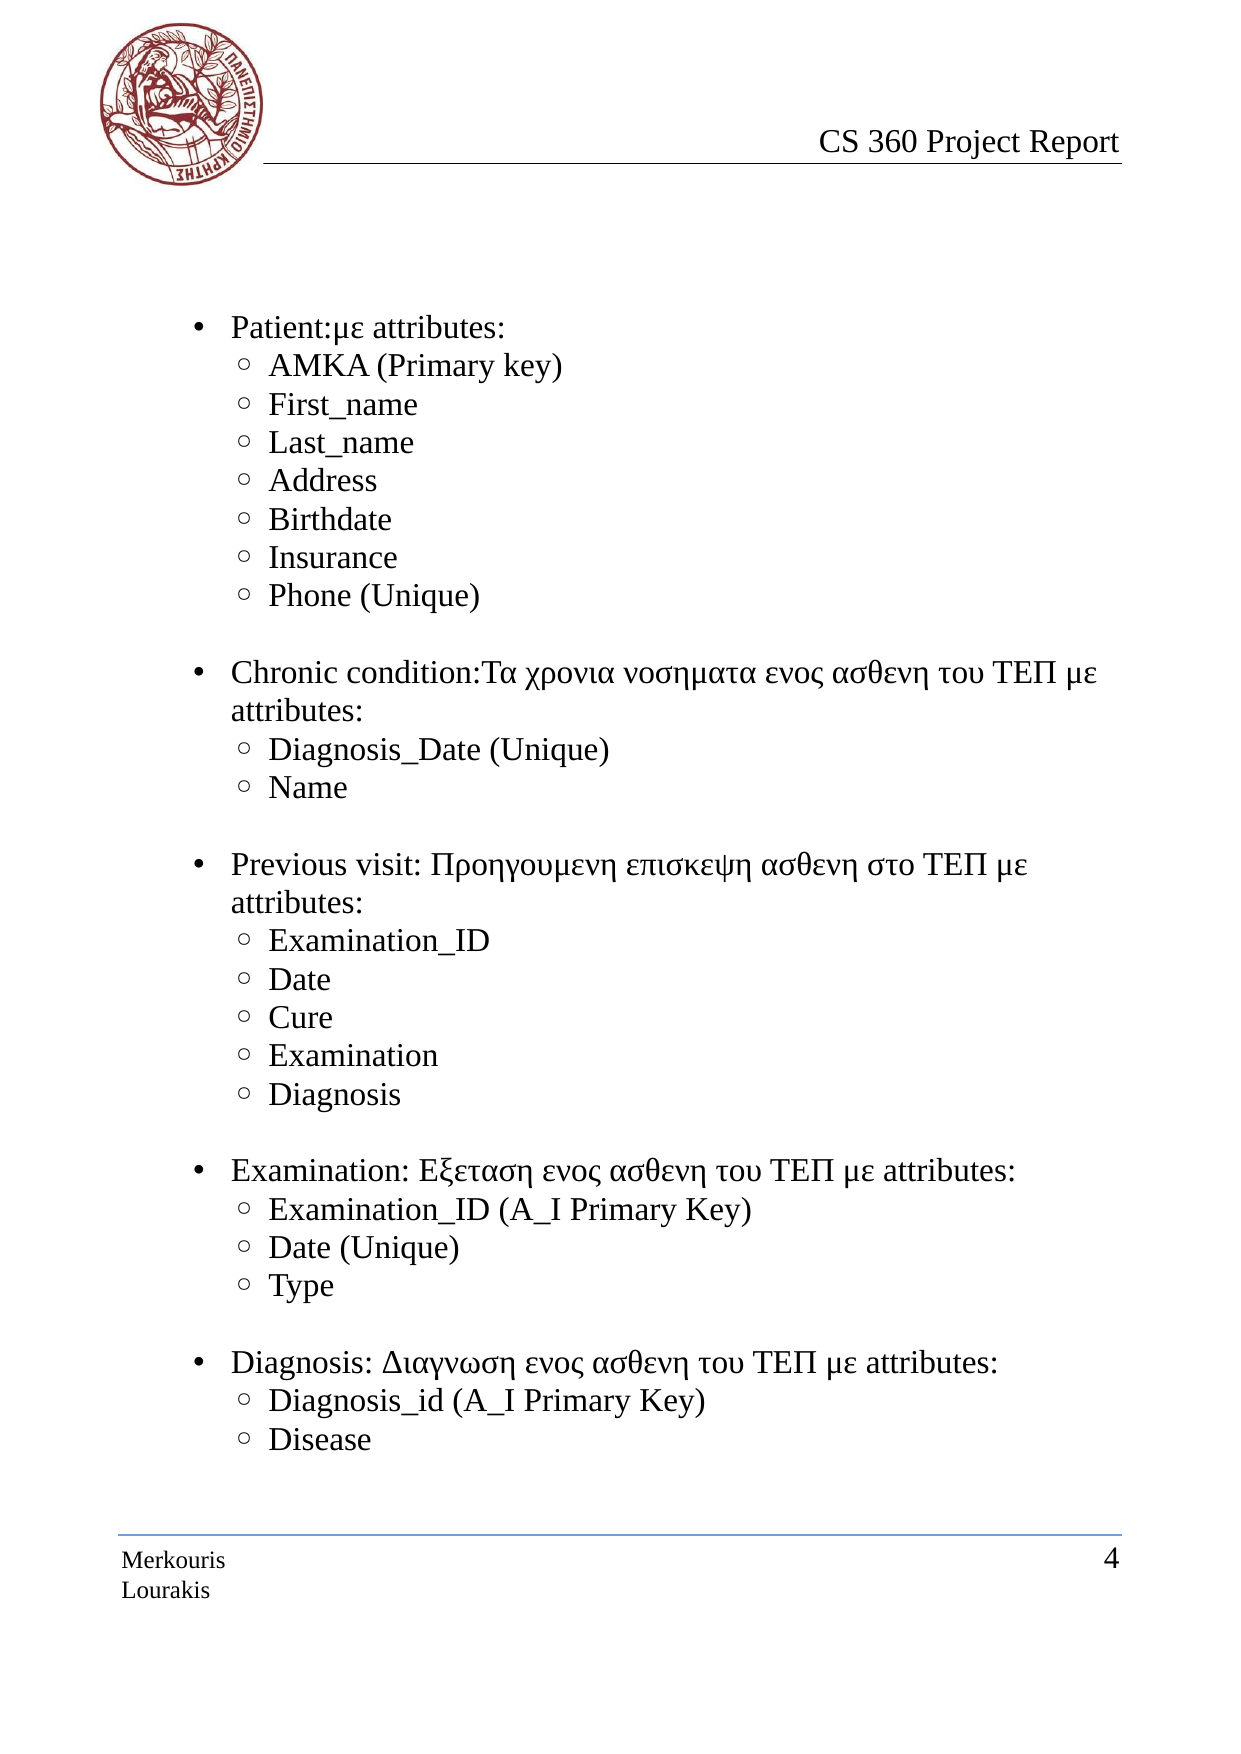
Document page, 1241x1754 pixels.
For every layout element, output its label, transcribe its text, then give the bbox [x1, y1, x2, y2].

picture [98, 22, 264, 187]
list Examination_ID (A_I Primary Key) [231, 1189, 1122, 1227]
list AMKA (Primary key) [231, 345, 1122, 384]
list Chronic condition:Τα χρονια νοσηματα ενος ασθενη του ΤΕΠ με attributes: [193, 652, 1122, 729]
list Diagnosis: Διαγνωση ενος ασθενη του ΤΕΠ με attributes: [193, 1342, 1122, 1380]
list Diagnosis [231, 1074, 1122, 1112]
list Examination [231, 1035, 1122, 1074]
list Insurance [231, 537, 1122, 575]
list Date (Unique) [231, 1227, 1122, 1265]
list Disease [231, 1419, 1122, 1457]
list Name [231, 767, 1122, 805]
list Address [231, 460, 1122, 499]
list Examination: Εξεταση ενος ασθενη του ΤΕΠ με attributes: [193, 1150, 1122, 1189]
list Phone (Unique) [231, 575, 1122, 614]
list Diagnosis_id (A_I Primary Key) [231, 1380, 1122, 1419]
list Diagnosis_Date (Unique) [231, 729, 1122, 767]
list Cure [231, 997, 1122, 1035]
list Date [231, 959, 1122, 997]
list Previous visit: Προηγουμενη επισκεψη ασθενη στο ΤΕΠ με attributes: [193, 844, 1122, 920]
list First_name [231, 384, 1122, 422]
list Type [231, 1265, 1122, 1304]
list Last_name [231, 422, 1122, 460]
list Examination_ID [231, 920, 1122, 959]
list Birthdate [231, 499, 1122, 537]
list Patient:με attributes: [193, 307, 1122, 345]
